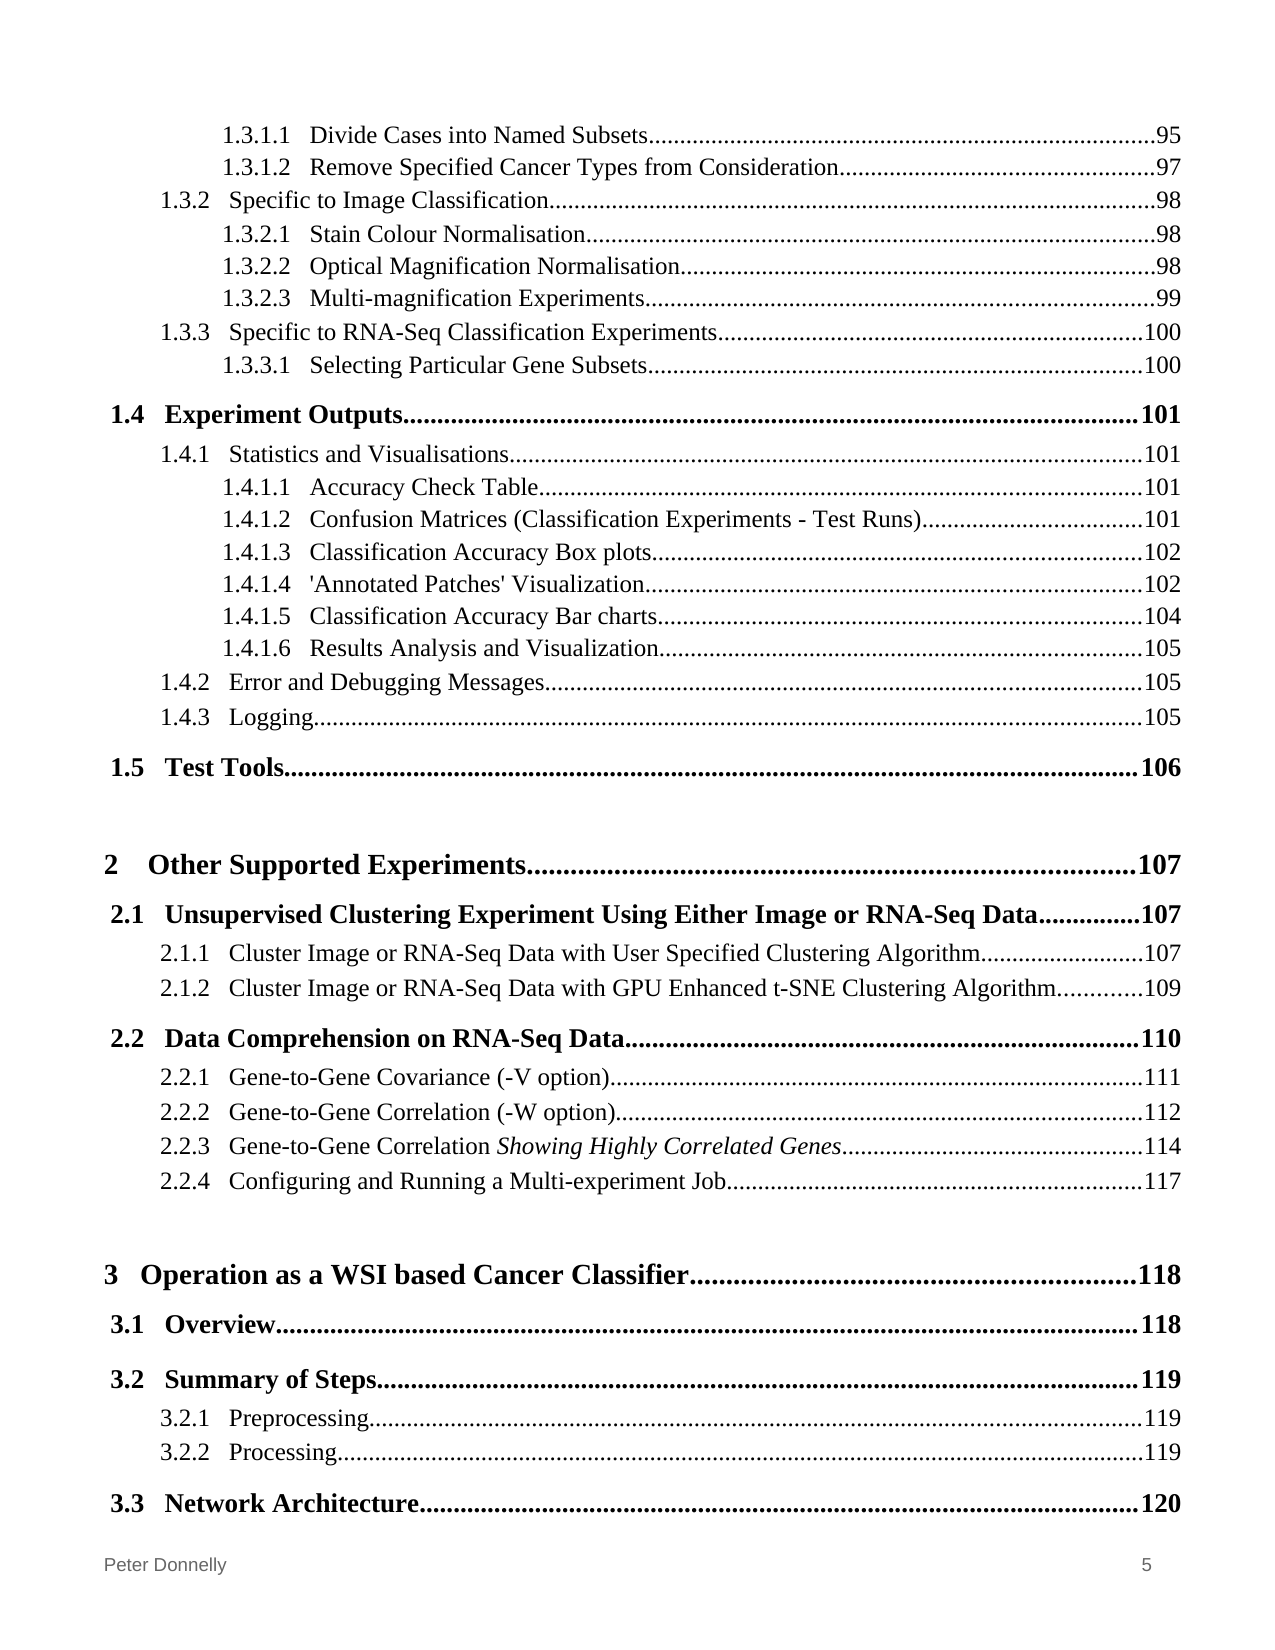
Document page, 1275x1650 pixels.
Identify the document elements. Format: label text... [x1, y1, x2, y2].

text 1.5 Test Tools 106 [103, 751, 1181, 782]
text 1.3.2 Specific to Image Classification 98 [154, 186, 1181, 214]
text 3.2 Summary of Steps 119 [103, 1363, 1181, 1394]
text 1.4 Experiment Outputs 101 [103, 399, 1181, 430]
text 2.1.2 Cluster Image or RNA-Seq Data with GPU Enhanced t-SNE Clustering Algorithm 109 [154, 973, 1181, 1002]
text 2 Other Supported Experiments 107 [103, 847, 1181, 881]
text 3.2.1 Preprocessing 119 [154, 1403, 1181, 1432]
text 1.3.2.3 Multi-magnification Experiments 99 [216, 283, 1181, 312]
text 3 Operation as a WSI based Cancer Classifier 118 [103, 1257, 1181, 1290]
text 2.2.4 Configuring and Running a Multi-experiment Job 117 [154, 1166, 1181, 1195]
text 3.2.2 Processing 119 [154, 1437, 1181, 1466]
text 2.2.1 Gene-to-Gene Covariance (-V option) 111 [154, 1062, 1181, 1091]
text 1.3.3.1 Selecting Particular Gene Subsets 100 [216, 350, 1181, 379]
text 1.4.1.5 Classification Accuracy Bar charts 104 [216, 601, 1181, 630]
text 1.3.2.1 Stain Colour Normalisation 98 [216, 219, 1181, 248]
text 3.1 Overview 118 [103, 1308, 1181, 1339]
text 2.1.1 Cluster Image or RNA-Seq Data with User Specified Clustering Algorithm 107 [154, 938, 1181, 967]
text 1.4.1.6 Results Analysis and Visualization 105 [216, 633, 1181, 662]
text 1.3.3 Specific to RNA-Seq Classification Experiments 100 [154, 317, 1181, 346]
text 1.4.1 Statistics and Visualisations 101 [154, 439, 1181, 467]
text 1.3.1.1 Divide Cases into Named Subsets 95 [216, 120, 1181, 148]
text 1.4.1.1 Accuracy Check Table 101 [216, 472, 1181, 501]
text 1.4.2 Error and Debugging Messages 105 [154, 667, 1181, 696]
text 1.4.1.3 Classification Accuracy Box plots 102 [216, 537, 1181, 565]
text 1.4.1.2 Confusion Matrices (Classification Experiments - Test Runs) 101 [216, 504, 1181, 533]
text 1.4.1.4 'Annotated Patches' Visualization 102 [216, 569, 1181, 598]
text 2.1 Unsupervised Clustering Experiment Using Either Image or RNA-Seq Data 107 [103, 898, 1181, 929]
text 3.3 Network Architecture 120 [103, 1487, 1181, 1518]
text 2.2 Data Comprehension on RNA-Seq Data 110 [103, 1022, 1181, 1053]
text 1.3.2.2 Optical Magnification Normalisation 98 [216, 251, 1181, 280]
text 2.2.3 Gene-to-Gene Correlation Showing Highly Correlated Genes 114 [154, 1131, 1181, 1160]
text 1.4.3 Logging 105 [154, 702, 1181, 730]
text 1.3.1.2 Remove Specified Cancer Types from Consideration 97 [216, 152, 1181, 181]
text 2.2.2 Gene-to-Gene Correlation (-W option) 112 [154, 1097, 1181, 1126]
